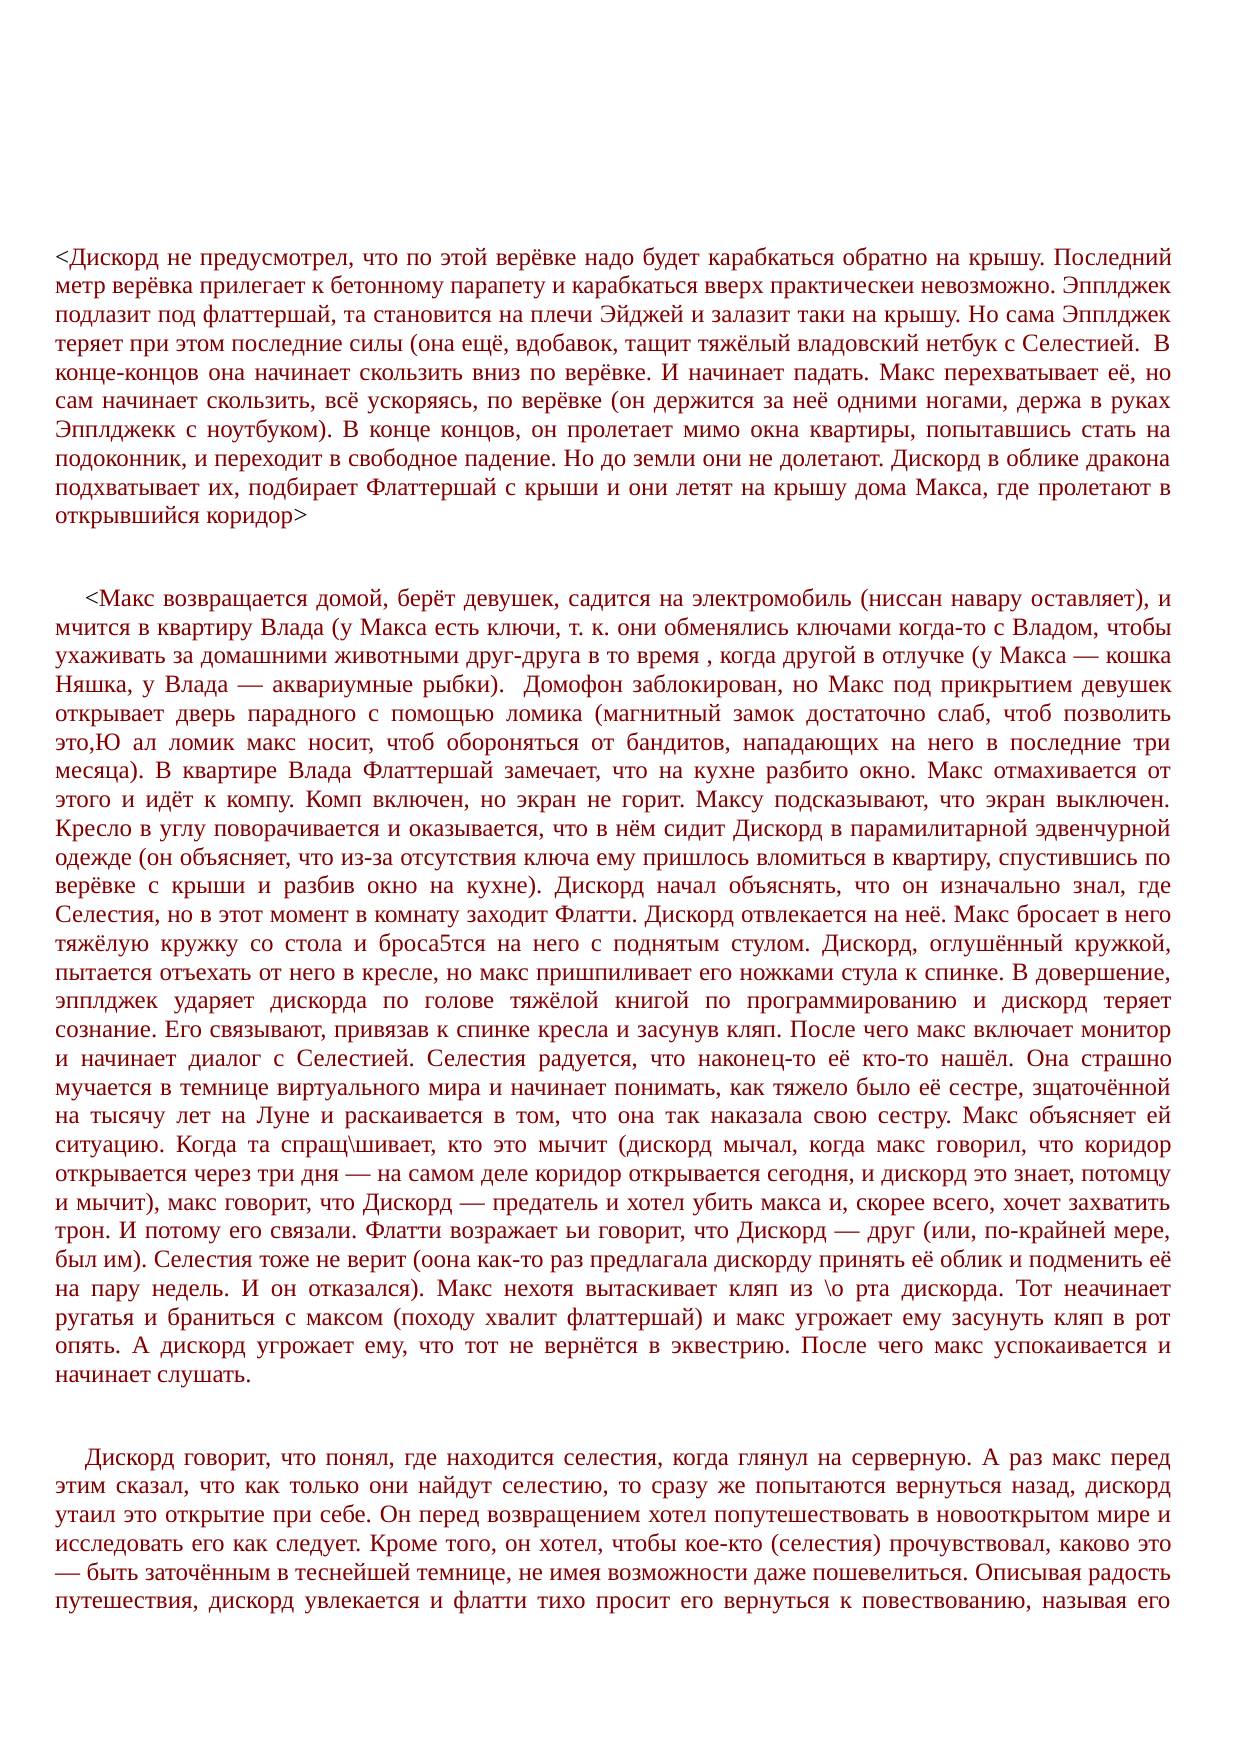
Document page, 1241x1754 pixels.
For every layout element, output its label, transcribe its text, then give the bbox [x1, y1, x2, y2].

text <Дискорд не предусмотрел, что по этой верёвке надо будет карабкаться обратно на крышу. Последний метр верёвка прилегает к бетонному парапету и карабкаться вверх практическеи невозможно. Эпплджек подлазит под флаттершай, та становится на плечи Эйджей и залазит таки на крышу. Но сама Эпплджек теряет при этом последние силы (она ещё, вдобавок, тащит тяжёлый владовский нетбук с Селестией. В конце-концов она начинает скользить вниз по верёвке. И начинает падать. Макс перехватывает её, но сам начинает скользить, всё ускоряясь, по верёвке (он держится за неё одними ногами, держа в руках Эпплджекк с ноутбуком). В конце концов, он пролетает мимо окна квартиры, попытавшись стать на подоконник, и переходит в свободное падение. Но до земли они не долетают. Дискорд в облике дракона подхватывает их, подбирает Флаттершай с крыши и они летят на крышу дома Макса, где пролетают в открывшийся коридор> [55, 242, 1172, 529]
text Дискорд говорит, что понял, где находится селестия, когда глянул на серверную. А раз макс перед этим сказал, что как только они найдут селестию, то сразу же попытаются вернуться назад, дискорд утаил это открытие при себе. Он перед возвращением хотел попутешествовать в новооткрытом мире и исследовать его как следует. Кроме того, он хотел, чтобы кое-кто (селестия) прочувствовал, каково это — быть заточённым в теснейшей темнице, не имея возможности даже пошевелиться. Описывая радость путешествия, дискорд увлекается и флатти тихо просит его вернуться к повествованию, называя его [55, 1442, 1172, 1614]
text <Макс возвращается домой, берёт девушек, садится на электромобиль (ниссан навару оставляет), и мчится в квартиру Влада (у Макса есть ключи, т. к. они обменялись ключами когда-то с Владом, чтобы ухаживать за домашними животными друг-друга в то время , когда другой в отлучке (у Макса — кошка Няшка, у Влада — аквариумные рыбки). Домофон заблокирован, но Макс под прикрытием девушек открывает дверь парадного с помощью ломика (магнитный замок достаточно слаб, чтоб позволить это,Ю ал ломик макс носит, чтоб обороняться от бандитов, нападающих на него в последние три месяца). В квартире Влада Флаттершай замечает, что на кухне разбито окно. Макс отмахивается от этого и идёт к компу. Комп включен, но экран не горит. Максу подсказывают, что экран выключен. Кресло в углу поворачивается и оказывается, что в нём сидит Дискорд в парамилитарной эдвенчурной одежде (он объясняет, что из-за отсутствия ключа ему пришлось вломиться в квартиру, спустившись по верёвке с крыши и разбив окно на кухне). Дискорд начал объяснять, что он изначально знал, где Селестия, но в этот момент в комнату заходит Флатти. Дискорд отвлекается на неё. Макс бросает в него тяжёлую кружку со стола и броса5тся на него с поднятым стулом. Дискорд, оглушённый кружкой, пытается отъехать от него в кресле, но макс пришпиливает его ножками стула к спинке. В довершение, эпплджек ударяет дискорда по голове тяжёлой книгой по программированию и дискорд теряет сознание. Его связывают, привязав к спинке кресла и засунув кляп. После чего макс включает монитор и начинает диалог с Селестией. Селестия радуется, что наконец-то её кто-то нашёл. Она страшно мучается в темнице виртуального мира и начинает понимать, как тяжело было её сестре, зщаточённой на тысячу лет на Луне и раскаивается в том, что она так наказала свою сестру. Макс объясняет ей ситуацию. Когда та спращ\шивает, кто это мычит (дискорд мычал, когда макс говорил, что коридор открывается через три дня — на самом деле коридор открывается сегодня, и дискорд это знает, потомцу и мычит), макс говорит, что Дискорд — предатель и хотел убить макса и, скорее всего, хочет захватить трон. И потому его связали. Флатти возражает ьи говорит, что Дискорд — друг (или, по-крайней мере, был им). Селестия тоже не верит (оона как-то раз предлагала дискорду принять её облик и подменить её на пару недель. И он отказался). Макс нехотя вытаскивает кляп из \о рта дискорда. Тот неачинает ругатья и браниться с максом (походу хвалит флаттершай) и макс угрожает ему засунуть кляп в рот опять. А дискорд угрожает ему, что тот не вернётся в эквестрию. После чего макс успокаивается и начинает слушать. [55, 583, 1172, 1388]
